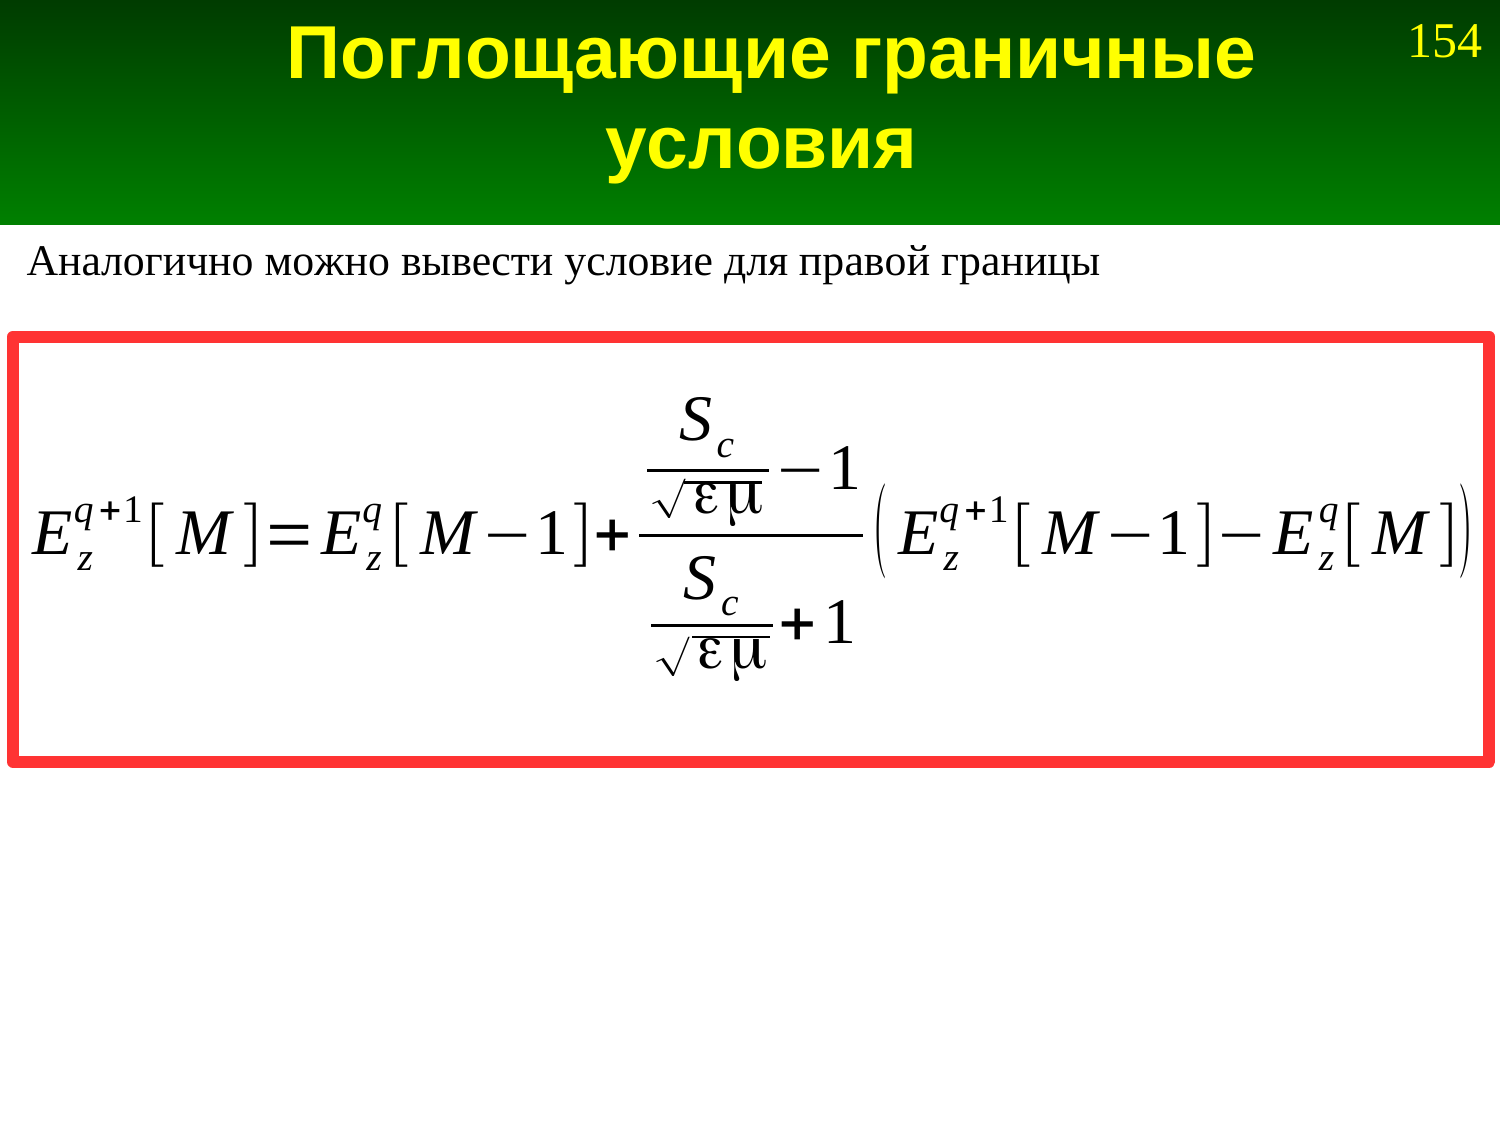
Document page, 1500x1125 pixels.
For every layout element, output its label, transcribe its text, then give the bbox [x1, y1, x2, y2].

text_box Аналогично можно вывести условие для правой границы [11, 224, 1356, 300]
chart [19, 383, 1483, 686]
title Поглощающие граничные условия [123, 0, 1399, 192]
